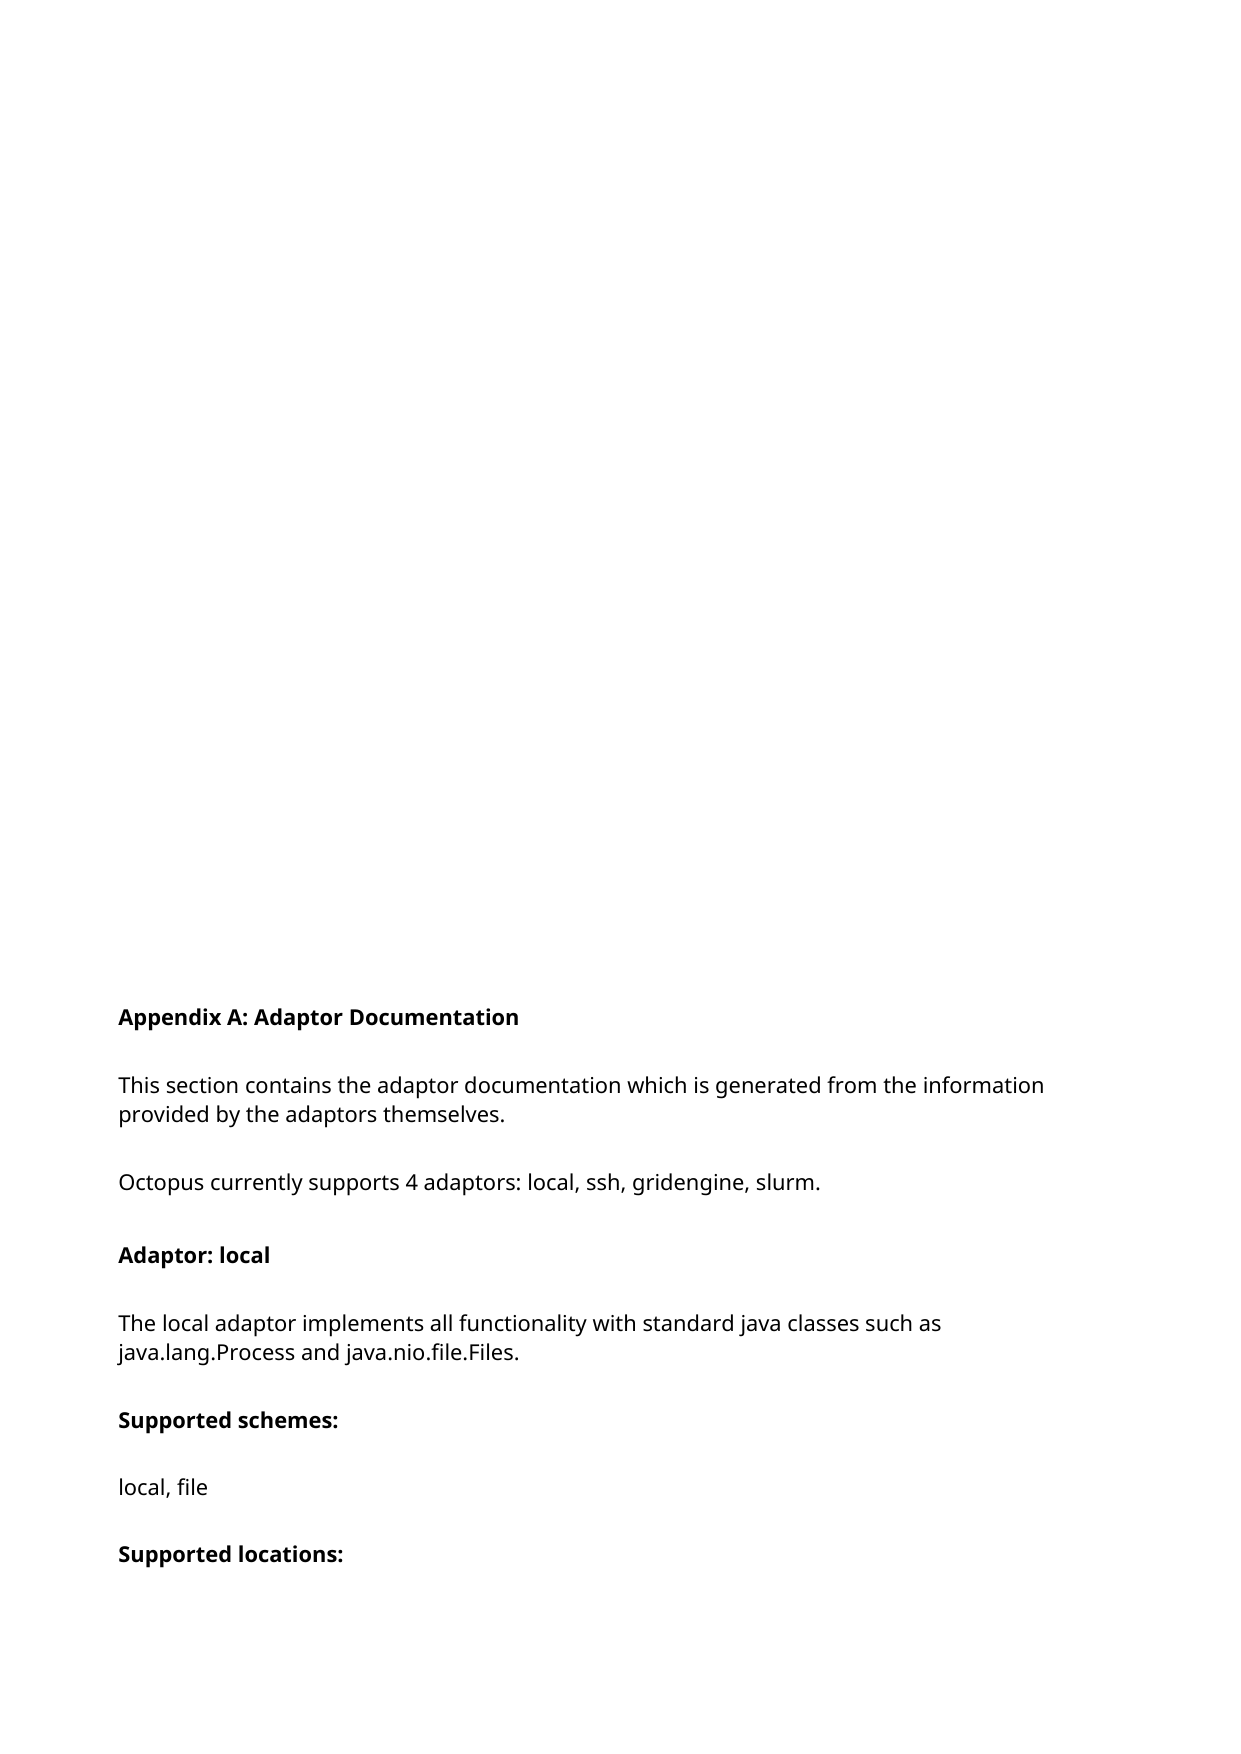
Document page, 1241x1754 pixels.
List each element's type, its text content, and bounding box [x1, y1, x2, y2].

text Appendix A: Adaptor Documentation [118, 1002, 1122, 1032]
text Supported schemes: [118, 1404, 1122, 1434]
text Supported locations: [118, 1539, 1122, 1569]
text local, file [118, 1472, 1122, 1502]
text The local adaptor implements all functionality with standard java classes such as java.lang.Process and java.nio.file.Files. [118, 1307, 1122, 1367]
text This section contains the adaptor documentation which is generated from the information provided by the adaptors themselves. [118, 1069, 1122, 1129]
text Octopus currently supports 4 adaptors: local, ssh, gridengine, slurm. [118, 1167, 1122, 1196]
text Adaptor: local [118, 1240, 1122, 1270]
